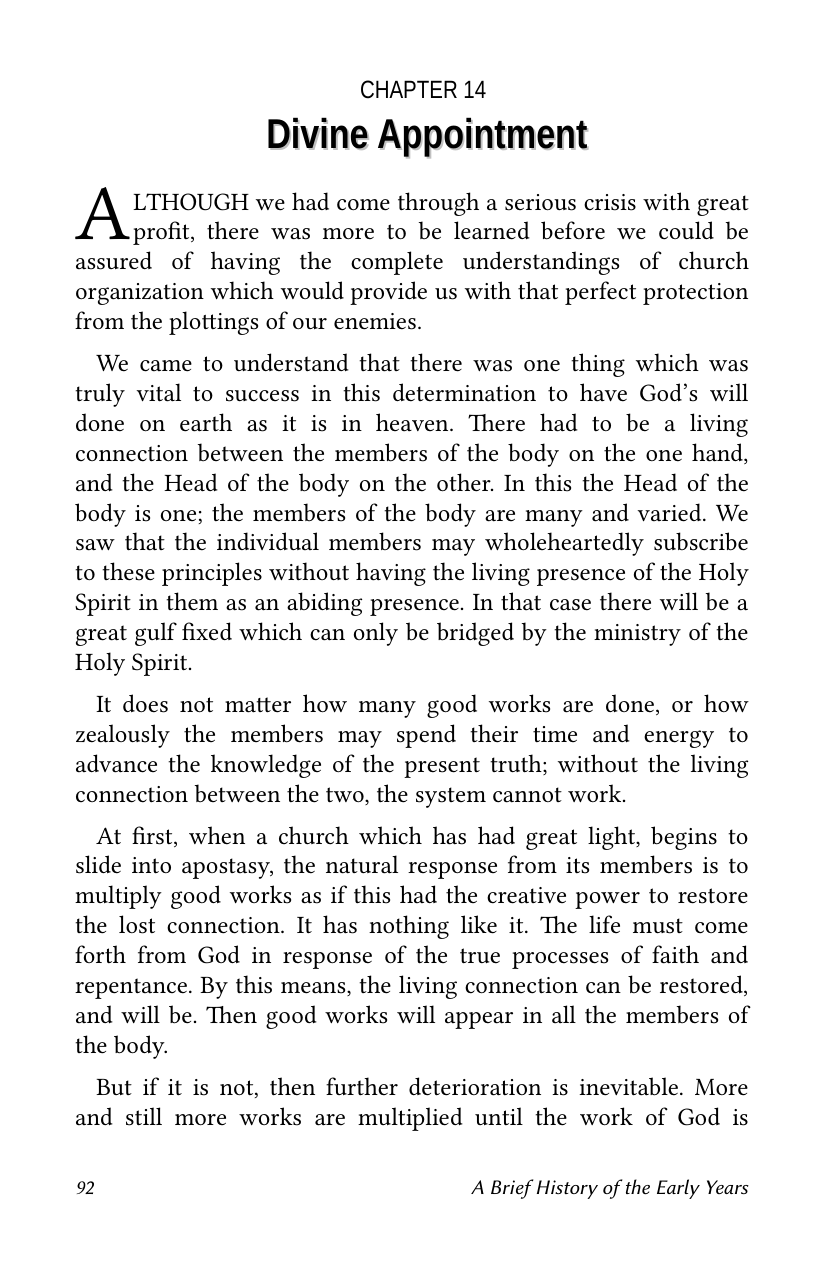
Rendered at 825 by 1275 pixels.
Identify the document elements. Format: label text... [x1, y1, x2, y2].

subtitle Divine Appointment [75, 110, 750, 157]
text At first, when a church which has had great light, begins to slide into apostasy, the natural response from its members is to multiply good works as if this had the creative power to restore the lost connection. It has nothing like it. The life must come forth from God in response of the true processes of faith and repentance. By this means, the living connection can be restored, and will be. Then good works will appear in all the members of the body. [75, 822, 750, 1059]
text We came to understand that there was one thing which was truly vital to success in this determination to have God’s will done on earth as it is in heaven. There had to be a living connection between the members of the body on the one hand, and the Head of the body on the other. In this the Head of the body is one; the members of the body are many and varied. We saw that the individual members may wholeheartedly subscribe to these principles without having the living presence of the Holy Spirit in them as an abiding presence. In that case there will be a great gulf fixed which can only be bridged by the ministry of the Holy Spirit. [75, 349, 750, 677]
text But if it is not, then further deterioration is inevitable. More and still more works are multiplied until the work of God is [75, 1073, 750, 1131]
text CHAPTER 14 [75, 75, 750, 104]
text It does not matter how many good works are done, or how zealously the members may spend their time and energy to advance the knowledge of the present truth; without the living connection between the two, the system cannot work. [75, 690, 750, 808]
text ALTHOUGH we had come through a serious crisis with great profit, there was more to be learned before we could be assured of having the complete understandings of church organization which would provide us with that perfect protection from the plottings of our enemies. [75, 187, 750, 336]
